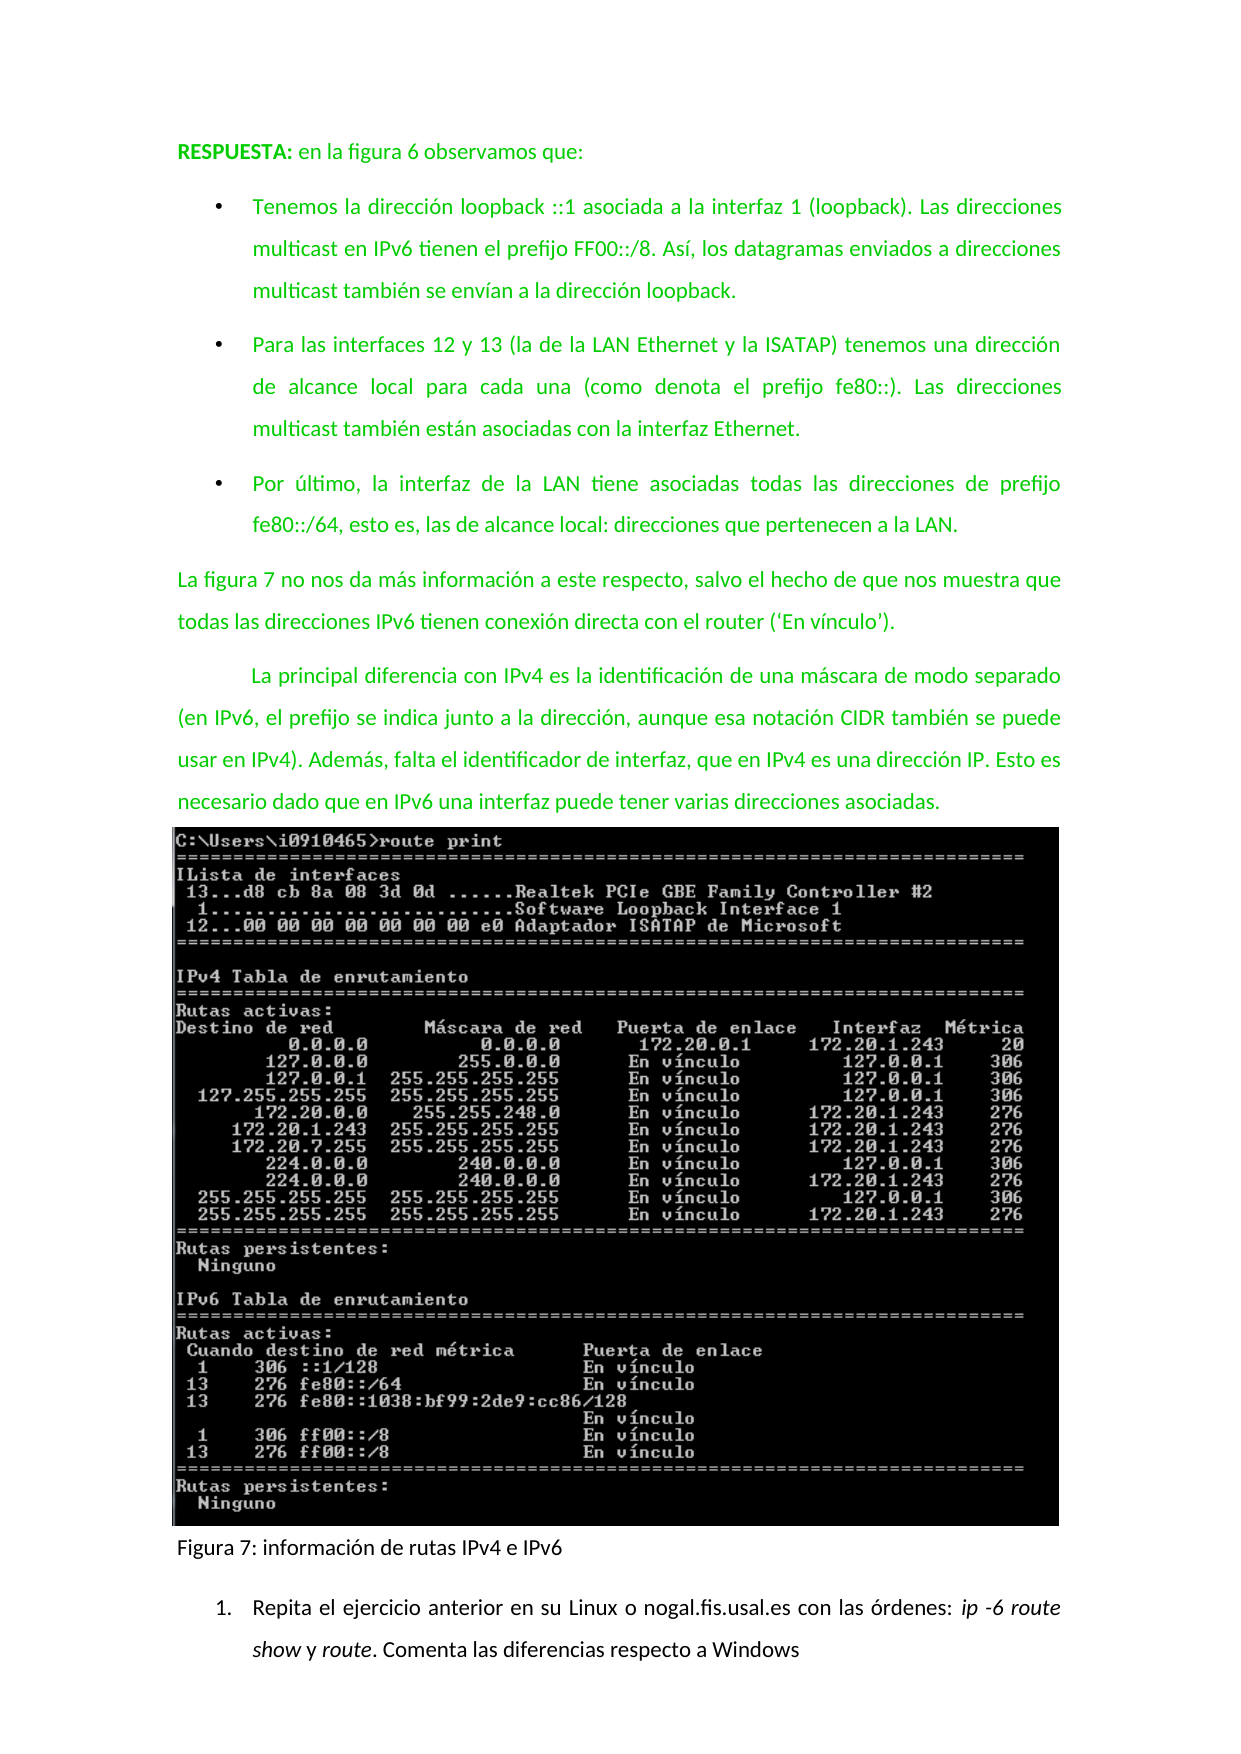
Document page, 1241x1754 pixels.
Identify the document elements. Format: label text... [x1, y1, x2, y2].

text RESPUESTA: en la figura 6 observamos que: [177, 137, 1063, 165]
list Por último, la interfaz de la LAN tiene asociadas todas las direcciones de prefijo fe80::/64, esto es, las de alcance local: direcciones que pertenecen a la LAN. [215, 469, 1063, 539]
text La figura 7 no nos da más información a este respecto, salvo el hecho de que nos muestra que todas las direcciones IPv6 tienen conexión directa con el router (‘En vínculo’). [177, 565, 1063, 635]
list Para las interfaces 12 y 13 (la de la LAN Ethernet y la ISATAP) tenemos una dirección de alcance local para cada una (como denota el prefijo fe80::). Las direcciones multicast también están asociadas con la interfaz Ethernet. [215, 330, 1063, 442]
list Tenemos la dirección loopback ::1 asociada a la interfaz 1 (loopback). Las direcciones multicast en IPv6 tienen el prefijo FF00::/8. Así, los datagramas enviados a direcciones multicast también se envían a la dirección loopback. [215, 192, 1063, 304]
list Repita el ejercicio anterior en su Linux o nogal.fis.usal.es con las órdenes: ip -6 route show y route. Comenta las diferencias respecto a Windows [215, 842, 1063, 1663]
text La principal diferencia con IPv4 es la identificación de una máscara de modo separado (en IPv6, el prefijo se indica junto a la dirección, aunque esa notación CIDR también se puede usar en IPv4). Además, falta el identificador de interfaz, que en IPv4 es una dirección IP. Esto es necesario dado que en IPv6 una interfaz puede tener varias direcciones asociadas. [177, 662, 1063, 816]
